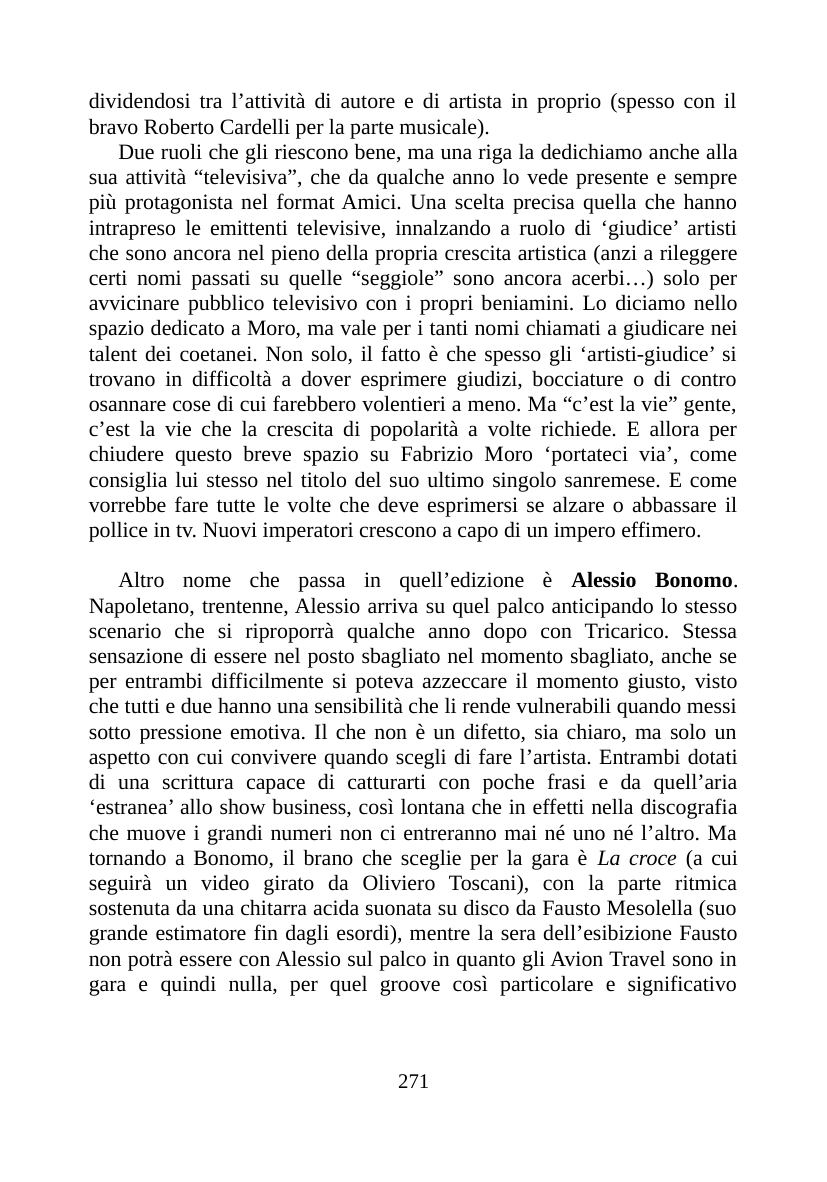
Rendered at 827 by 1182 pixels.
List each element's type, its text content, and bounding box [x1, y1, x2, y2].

text Altro nome che passa in quell’edizione è Alessio Bonomo. Napoletano, trentenne, Alessio arriva su quel palco anticipando lo stesso scenario che si riproporrà qualche anno dopo con Tricarico. Stessa sensazione di essere nel posto sbagliato nel momento sbagliato, anche se per entrambi difficilmente si poteva azzeccare il momento giusto, visto che tutti e due hanno una sensibilità che li rende vulnerabili quando messi sotto pressione emotiva. Il che non è un difetto, sia chiaro, ma solo un aspetto con cui convivere quando scegli di fare l’artista. Entrambi dotati di una scrittura capace di catturarti con poche frasi e da quell’aria ‘estranea’ allo show business, così lontana che in effetti nella discografia che muove i grandi numeri non ci entreranno mai né uno né l’altro. Ma tornando a Bonomo, il brano che sceglie per la gara è La croce (a cui seguirà un video girato da Oliviero Toscani), con la parte ritmica sostenuta da una chitarra acida suonata su disco da Fausto Mesolella (suo grande estimatore fin dagli esordi), mentre la sera dell’esibizione Fausto non potrà essere con Alessio sul palco in quanto gli Avion Travel sono in gara e quindi nulla, per quel groove così particolare e significativo [88, 567, 738, 996]
text dividendosi tra l’attività di autore e di artista in proprio (spesso con il bravo Roberto Cardelli per la parte musicale). [88, 88, 738, 139]
text Due ruoli che gli riescono bene, ma una riga la dedichiamo anche alla sua attività “televisiva”, che da qualche anno lo vede presente e sempre più protagonista nel format Amici. Una scelta precisa quella che hanno intrapreso le emittenti televisive, innalzando a ruolo di ‘giudice’ artisti che sono ancora nel pieno della propria crescita artistica (anzi a rileggere certi nomi passati su quelle “seggiole” sono ancora acerbi…) solo per avvicinare pubblico televisivo con i propri beniamini. Lo diciamo nello spazio dedicato a Moro, ma vale per i tanti nomi chiamati a giudicare nei talent dei coetanei. Non solo, il fatto è che spesso gli ‘artisti-giudice’ si trovano in difficoltà a dover esprimere giudizi, bocciature o di contro osannare cose di cui farebbero volentieri a meno. Ma “c’est la vie” gente, c’est la vie che la crescita di popolarità a volte richiede. E allora per chiudere questo breve spazio su Fabrizio Moro ‘portateci via’, come consiglia lui stesso nel titolo del suo ultimo singolo sanremese. E come vorrebbe fare tutte le volte che deve esprimersi se alzare o abbassare il pollice in tv. Nuovi imperatori crescono a capo di un impero effimero. [88, 139, 738, 542]
